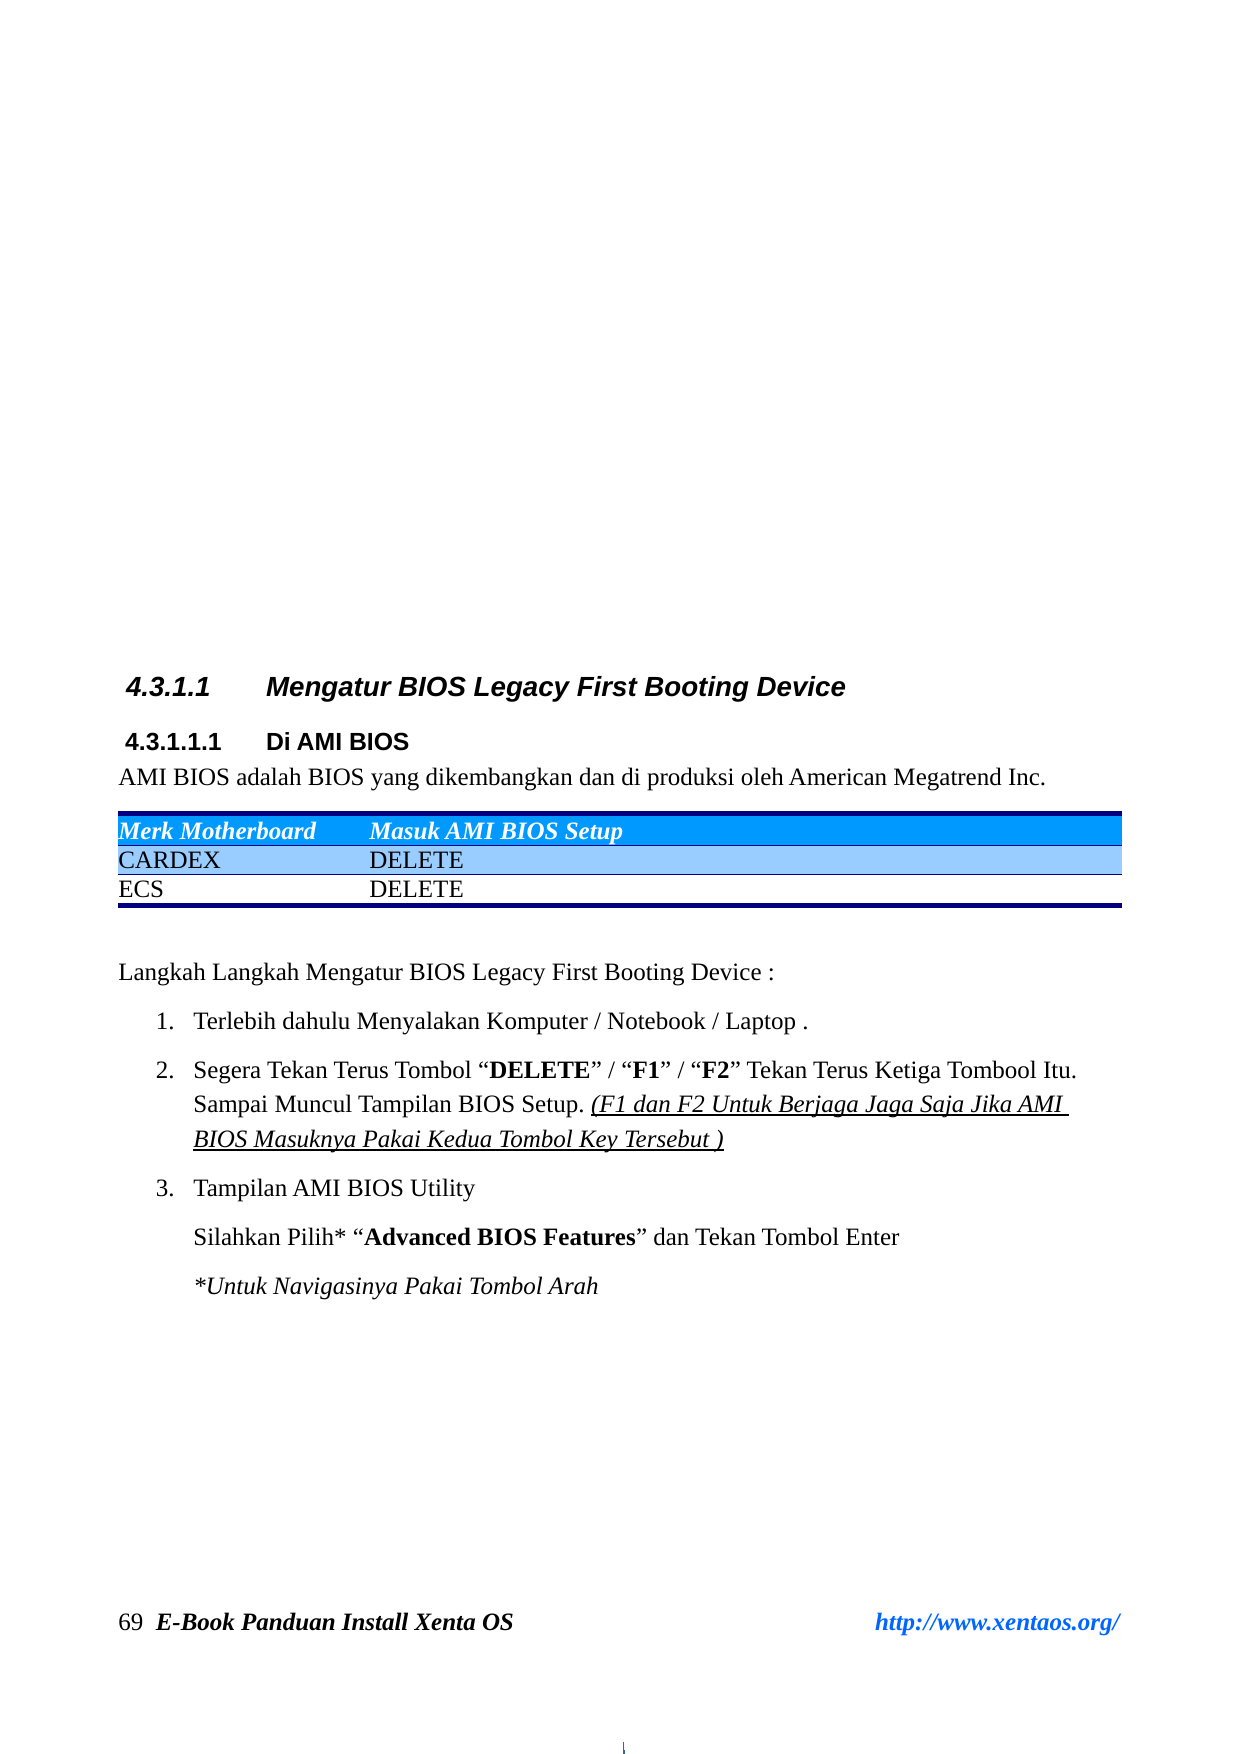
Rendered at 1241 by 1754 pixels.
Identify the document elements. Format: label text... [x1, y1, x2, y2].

text Langkah Langkah Mengatur BIOS Legacy First Booting Device : [118, 957, 1122, 986]
table_header Masuk AMI BIOS Setup [369, 816, 1122, 845]
subtitle Mengatur BIOS Legacy First Booting Device [118, 670, 1122, 702]
list Tampilan AMI BIOS Utility [156, 1173, 1122, 1202]
table_cell DELETE [369, 846, 1122, 874]
list Segera Tekan Terus Tombol “DELETE” / “F1” / “F2” Tekan Terus Ketiga Tombool Itu. Sampai Muncul Tampilan BIOS Setup. (F1 dan F2 Untuk Berjaga Jaga Saja Jika AMI BIOS Masuknya Pakai Kedua Tombol Key Tersebut ) [156, 1055, 1122, 1153]
list Terlebih dahulu Menyalakan Komputer / Notebook / Laptop . [156, 1006, 1122, 1035]
list *Untuk Navigasinya Pakai Tombol Arah [156, 1271, 1122, 1300]
text AMI BIOS adalah BIOS yang dikembangkan dan di produksi oleh American Megatrend Inc. [118, 762, 1122, 791]
subtitle Di AMI BIOS [118, 727, 1122, 756]
table_header Merk Motherboard [118, 816, 369, 845]
table_cell CARDEX [118, 846, 369, 874]
table_cell DELETE [369, 875, 1122, 903]
list Silahkan Pilih* “Advanced BIOS Features” dan Tekan Tombol Enter [156, 1222, 1122, 1251]
table_cell ECS [118, 875, 369, 903]
